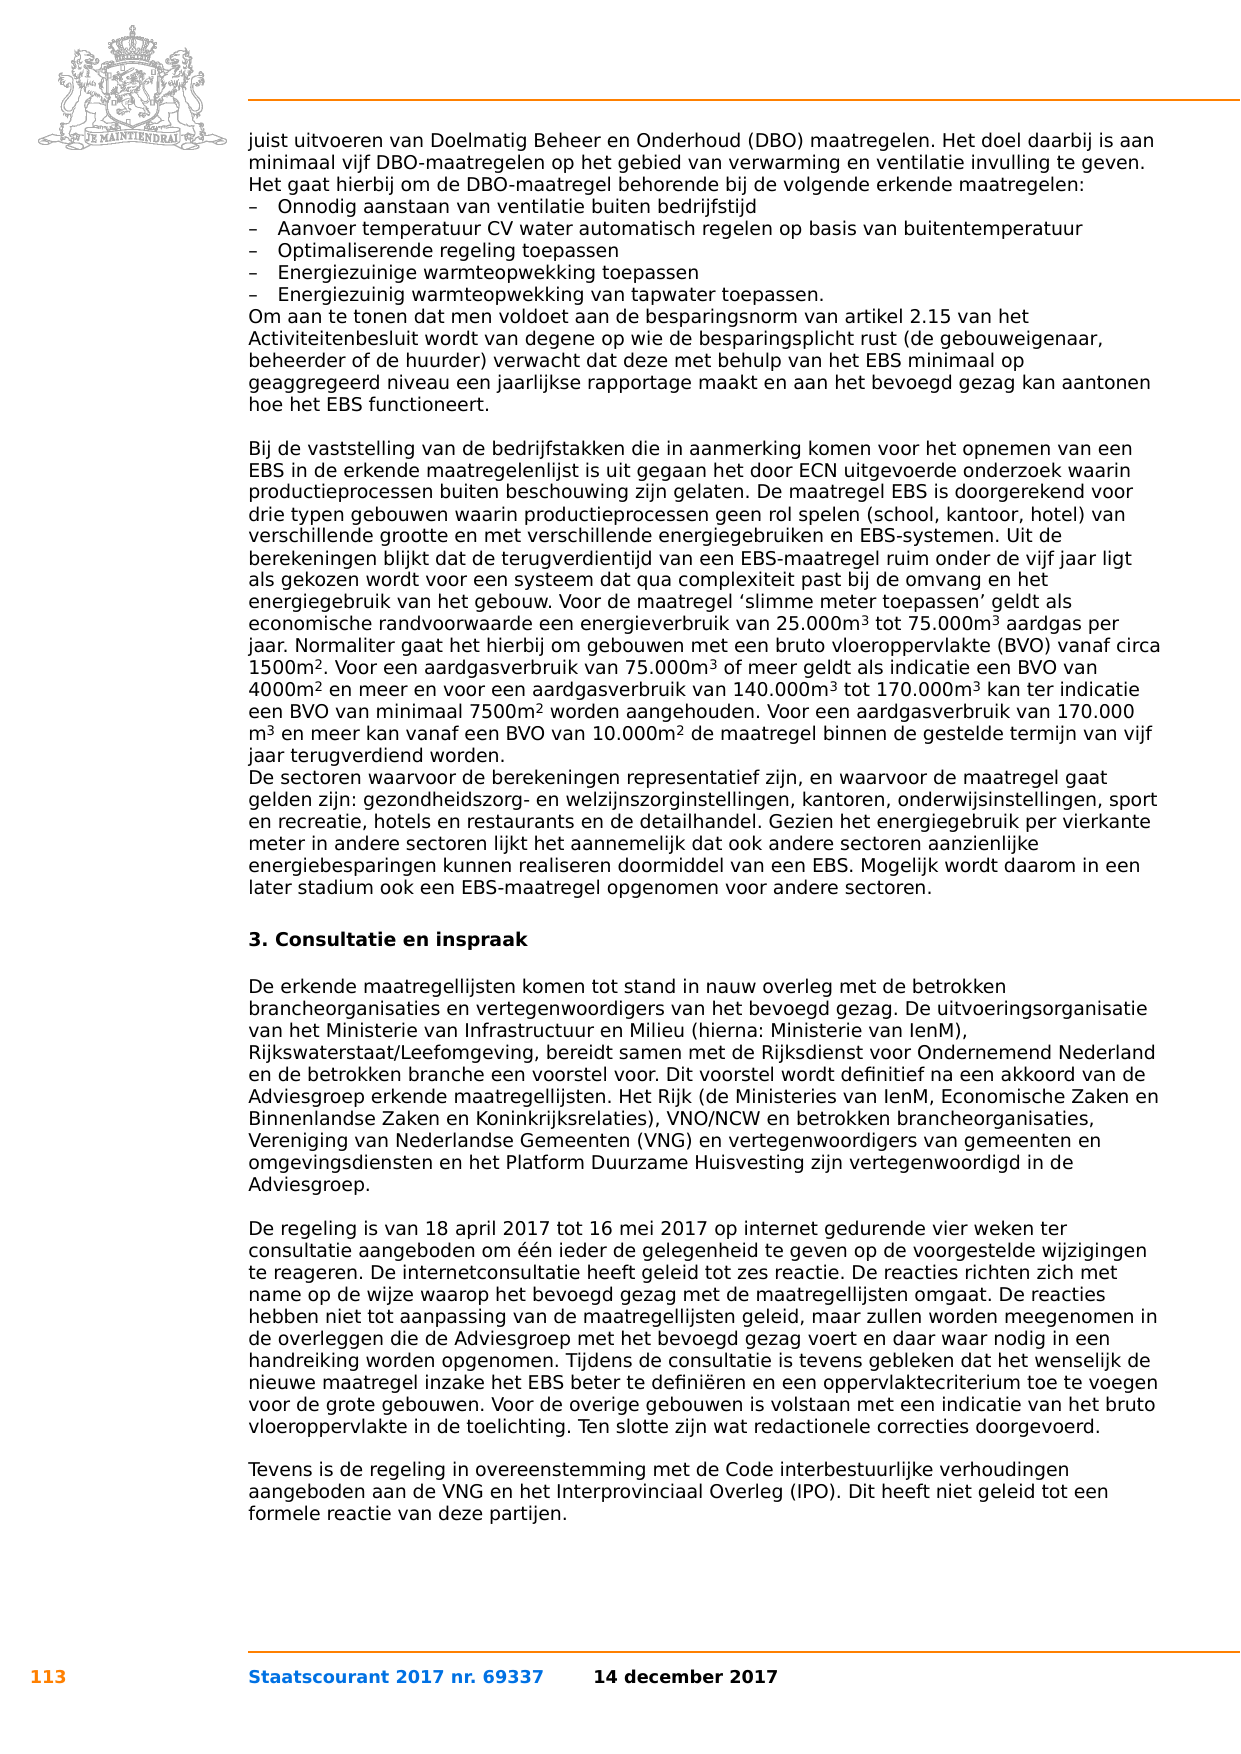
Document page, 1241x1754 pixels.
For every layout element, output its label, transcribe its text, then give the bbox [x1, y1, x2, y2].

text – Onnodig aanstaan van ventilatie buiten bedrijfstijd [248, 196, 1163, 218]
text De erkende maatregellijsten komen tot stand in nauw overleg met de betrokken brancheorganisaties en vertegenwoordigers van het bevoegd gezag. De uitvoeringsorganisatie van het Ministerie van Infrastructuur en Milieu (hierna: Ministerie van IenM), Rijkswaterstaat/Leefomgeving, bereidt samen met de Rijksdienst voor Ondernemend Nederland en de betrokken branche een voorstel voor. Dit voorstel wordt definitief na een akkoord van de Adviesgroep erkende maatregellijsten. Het Rijk (de Ministeries van IenM, Economische Zaken en Binnenlandse Zaken en Koninkrijksrelaties), VNO/NCW en betrokken brancheorganisaties, Vereniging van Nederlandse Gemeenten (VNG) en vertegenwoordigers van gemeenten en omgevingsdiensten en het Platform Duurzame Huisvesting zijn vertegenwoordigd in de Adviesgroep. [248, 976, 1163, 1196]
text juist uitvoeren van Doelmatig Beheer en Onderhoud (DBO) maatregelen. Het doel daarbij is aan minimaal vijf DBO-maatregelen op het gebied van verwarming en ventilatie invulling te geven. Het gaat hierbij om de DBO-maatregel behorende bij de volgende erkende maatregelen: [248, 130, 1163, 196]
text – Optimaliserende regeling toepassen [248, 240, 1163, 262]
text Bij de vaststelling van de bedrijfstakken die in aanmerking komen voor het opnemen van een EBS in de erkende maatregelenlijst is uit gegaan het door ECN uitgevoerde onderzoek waarin productieprocessen buiten beschouwing zijn gelaten. De maatregel EBS is doorgerekend voor drie typen gebouwen waarin productieprocessen geen rol spelen (school, kantoor, hotel) van verschillende grootte en met verschillende energiegebruiken en EBS-systemen. Uit de berekeningen blijkt dat de terugverdientijd van een EBS-maatregel ruim onder de vijf jaar ligt als gekozen wordt voor een systeem dat qua complexiteit past bij de omvang en het energiegebruik van het gebouw. Voor de maatregel ‘slimme meter toepassen’ geldt als economische randvoorwaarde een energieverbruik van 25.000m3 tot 75.000m3 aardgas per jaar. Normaliter gaat het hierbij om gebouwen met een bruto vloeroppervlakte (BVO) vanaf circa 1500m2. Voor een aardgasverbruik van 75.000m3 of meer geldt als indicatie een BVO van 4000m2 en meer en voor een aardgasverbruik van 140.000m3 tot 170.000m3 kan ter indicatie een BVO van minimaal 7500m2 worden aangehouden. Voor een aardgasverbruik van 170.000 m3 en meer kan vanaf een BVO van 10.000m2 de maatregel binnen de gestelde termijn van vijf jaar terugverdiend worden. [248, 437, 1163, 767]
text – Energiezuinig warmteopwekking van tapwater toepassen. [248, 284, 1163, 306]
subtitle 3. Consultatie en inspraak [248, 929, 1163, 951]
picture [38, 25, 227, 150]
text De regeling is van 18 april 2017 tot 16 mei 2017 op internet gedurende vier weken ter consultatie aangeboden om één ieder de gelegenheid te geven op de voorgestelde wijzigingen te reageren. De internetconsultatie heeft geleid tot zes reactie. De reacties richten zich met name op de wijze waarop het bevoegd gezag met de maatregellijsten omgaat. De reacties hebben niet tot aanpassing van de maatregellijsten geleid, maar zullen worden meegenomen in de overleggen die de Adviesgroep met het bevoegd gezag voert en daar waar nodig in een handreiking worden opgenomen. Tijdens de consultatie is tevens gebleken dat het wenselijk de nieuwe maatregel inzake het EBS beter te definiëren en een oppervlaktecriterium toe te voegen voor de grote gebouwen. Voor de overige gebouwen is volstaan met een indicatie van het bruto vloeroppervlakte in de toelichting. Ten slotte zijn wat redactionele correcties doorgevoerd. [248, 1218, 1163, 1437]
text De sectoren waarvoor de berekeningen representatief zijn, en waarvoor de maatregel gaat gelden zijn: gezondheidszorg- en welzijnszorginstellingen, kantoren, onderwijsinstellingen, sport en recreatie, hotels en restaurants en de detailhandel. Gezien het energiegebruik per vierkante meter in andere sectoren lijkt het aannemelijk dat ook andere sectoren aanzienlijke energiebesparingen kunnen realiseren doormiddel van een EBS. Mogelijk wordt daarom in een later stadium ook een EBS-maatregel opgenomen voor andere sectoren. [248, 767, 1163, 899]
text Om aan te tonen dat men voldoet aan de besparingsnorm van artikel 2.15 van het Activiteitenbesluit wordt van degene op wie de besparingsplicht rust (de gebouweigenaar, beheerder of de huurder) verwacht dat deze met behulp van het EBS minimaal op geaggregeerd niveau een jaarlijkse rapportage maakt en aan het bevoegd gezag kan aantonen hoe het EBS functioneert. [248, 306, 1163, 416]
text – Aanvoer temperatuur CV water automatisch regelen op basis van buitentemperatuur [248, 218, 1163, 240]
text – Energiezuinige warmteopwekking toepassen [248, 262, 1163, 284]
text Tevens is de regeling in overeenstemming met de Code interbestuurlijke verhoudingen aangeboden aan de VNG en het Interprovinciaal Overleg (IPO). Dit heeft niet geleid tot een formele reactie van deze partijen. [248, 1459, 1163, 1525]
